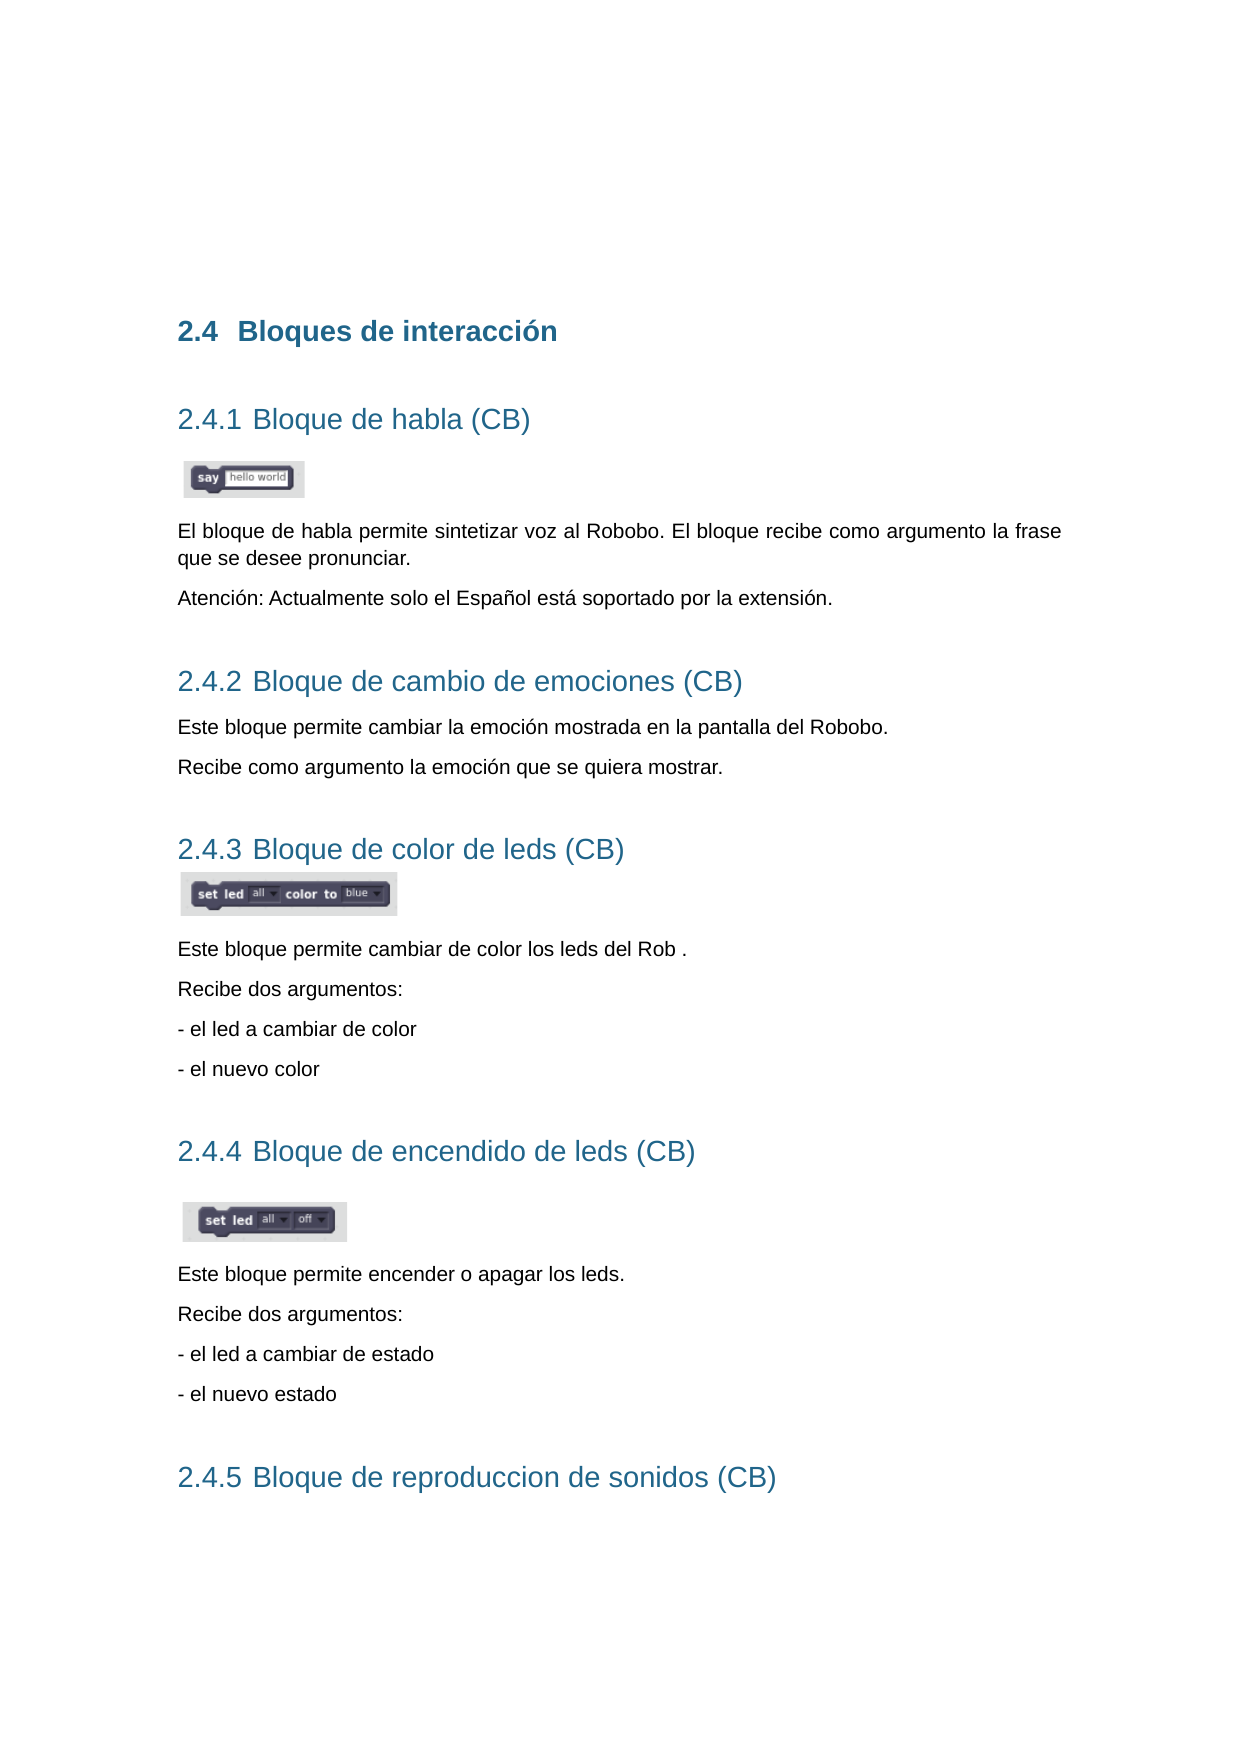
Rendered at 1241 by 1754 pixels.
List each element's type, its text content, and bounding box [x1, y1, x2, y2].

text Recibe como argumento la emoción que se quiera mostrar. [177, 755, 1063, 779]
picture [183, 461, 305, 498]
text - el nuevo color [177, 1057, 1063, 1081]
subtitle Bloque de habla (CB) [177, 402, 1063, 436]
text - el nuevo estado [177, 1382, 1063, 1406]
text Este bloque permite cambiar la emoción mostrada en la pantalla del Robobo. [177, 715, 1063, 739]
subtitle Bloque de reproduccion de sonidos (CB) [177, 1460, 1063, 1493]
text Este bloque permite cambiar de color los leds del Rob . [177, 883, 1063, 961]
text Recibe dos argumentos: [177, 1302, 1063, 1326]
subtitle Bloque de cambio de emociones (CB) [177, 664, 1063, 697]
text Este bloque permite encender o apagar los leds. [177, 1185, 1063, 1286]
text - el led a cambiar de color [177, 1017, 1063, 1041]
text Atención: Actualmente solo el Español está soportado por la extensión. [177, 586, 1063, 610]
picture [182, 1202, 348, 1242]
subtitle Bloque de encendido de leds (CB) [177, 1134, 1063, 1168]
subtitle Bloques de interacción [177, 314, 1063, 347]
text Recibe dos argumentos: [177, 977, 1063, 1001]
subtitle Bloque de color de leds (CB) [177, 832, 1063, 866]
text El bloque de habla permite sintetizar voz al Robobo. El bloque recibe como argumento la frase que se desee pronunciar. [177, 453, 1063, 570]
picture [180, 872, 398, 916]
text - el led a cambiar de estado [177, 1342, 1063, 1366]
